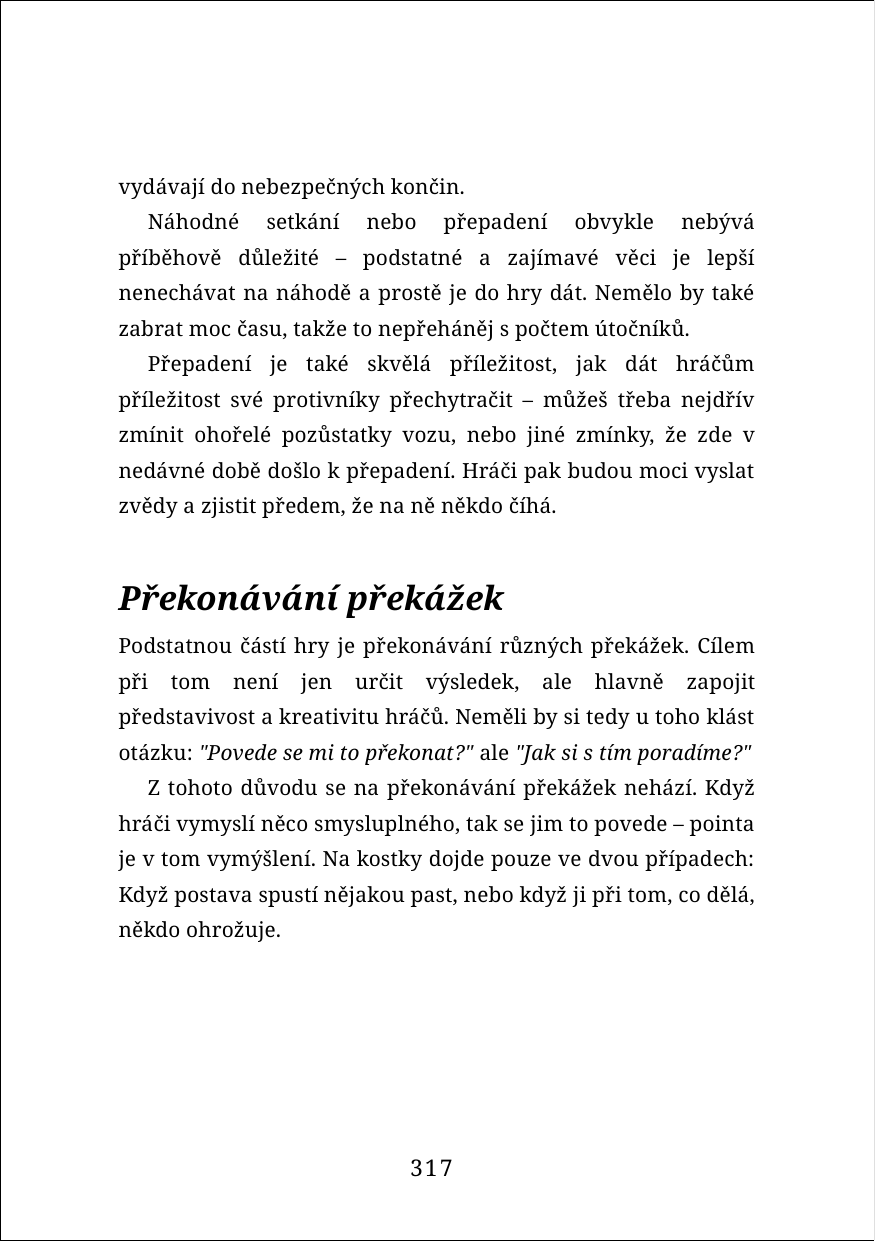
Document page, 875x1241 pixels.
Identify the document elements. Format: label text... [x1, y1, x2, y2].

text Podstatnou částí hry je překonávání různých překážek. Cílem při tom není jen určit výsledek, ale hlavně zapojit představivost a kreativitu hráčů. Neměli by si tedy u toho klást otázku: "Povede se mi to překonat?" ale "Jak si s tím poradíme?" Z tohoto důvodu se na překonávání překážek nehází. Když hráči vymyslí něco smysluplného, tak se jim to povede – pointa je v tom vymýšlení. Na kostky dojde pouze ve dvou případech: Když postava spustí nějakou past, nebo když ji při tom, co dělá, někdo ohrožuje. [118, 631, 756, 944]
subtitle Překonávání překážek [118, 574, 756, 620]
text vydávají do nebezpečných končin. Náhodné setkání nebo přepadení obvykle nebývá příběhově důležité – podstatné a zajímavé věci je lepší nenechávat na náhodě a prostě je do hry dát. Nemělo by také zabrat moc času, takže to nepřeháněj s počtem útočníků. Přepadení je také skvělá příležitost, jak dát hráčům příležitost své protivníky přechytračit – můžeš třeba nejdřív zmínit ohořelé pozůstatky vozu, nebo jiné zmínky, že zde v nedávné době došlo k přepadení. Hráči pak budou moci vyslat zvědy a zjistit předem, že na ně někdo číhá. [118, 172, 756, 520]
